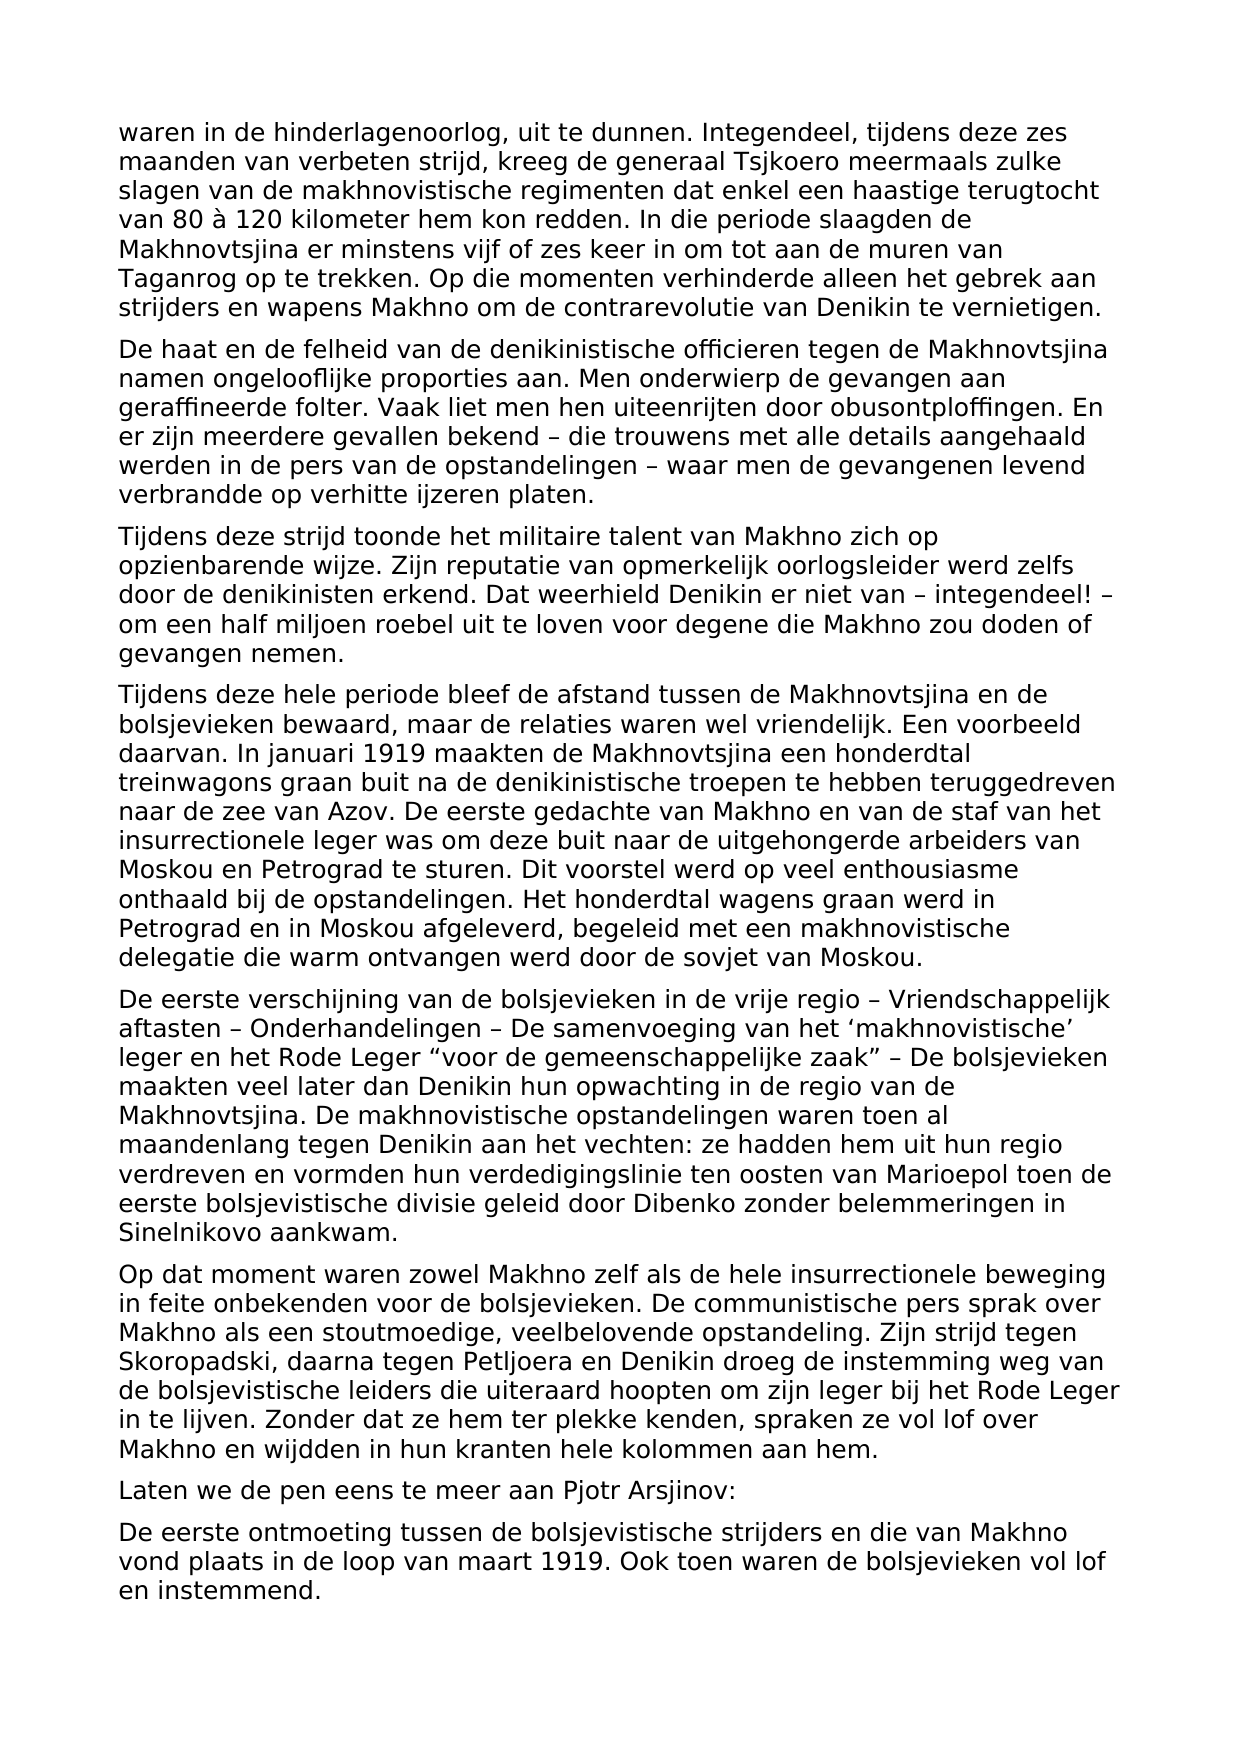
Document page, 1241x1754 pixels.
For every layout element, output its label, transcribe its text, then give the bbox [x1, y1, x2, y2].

text De eerste ontmoeting tussen de bolsjevistische strijders en die van Makhno vond plaats in de loop van maart 1919. Ook toen waren de bolsjevieken vol lof en instemmend. [118, 1518, 1122, 1606]
text Tijdens deze hele periode bleef de afstand tussen de Makhnovtsjina en de bolsjevieken bewaard, maar de relaties waren wel vriendelijk. Een voorbeeld daarvan. In januari 1919 maakten de Makhnovtsjina een honderdtal treinwagons graan buit na de denikinistische troepen te hebben teruggedreven naar de zee van Azov. De eerste gedachte van Makhno en van de staf van het insurrectionele leger was om deze buit naar de uitgehongerde arbeiders van Moskou en Petrograd te sturen. Dit voorstel werd op veel enthousiasme onthaald bij de opstandelingen. Het honderdtal wagens graan werd in Petrograd en in Moskou afgeleverd, begeleid met een makhnovistische delegatie die warm ontvangen werd door de sovjet van Moskou. [118, 681, 1122, 972]
text Tijdens deze strijd toonde het militaire talent van Makhno zich op opzienbarende wijze. Zijn reputatie van opmerkelijk oorlogsleider werd zelfs door de denikinisten erkend. Dat weerhield Denikin er niet van – integendeel! – om een half miljoen roebel uit te loven voor degene die Makhno zou doden of gevangen nemen. [118, 522, 1122, 668]
text De eerste verschijning van de bolsjevieken in de vrije regio – Vriendschappelijk aftasten – Onderhandelingen – De samenvoeging van het ‘makhnovistische’ leger en het Rode Leger “voor de gemeenschappelijke zaak” – De bolsjevieken maakten veel later dan Denikin hun opwachting in de regio van de Makhnovtsjina. De makhnovistische opstandelingen waren toen al maandenlang tegen Denikin aan het vechten: ze hadden hem uit hun regio verdreven en vormden hun verdedigingslinie ten oosten van Marioepol toen de eerste bolsjevistische divisie geleid door Dibenko zonder belemmeringen in Sinelnikovo aankwam. [118, 985, 1122, 1247]
text Laten we de pen eens te meer aan Pjotr Arsjinov: [118, 1476, 1122, 1506]
text De haat en de felheid van de denikinistische officieren tegen de Makhnovtsjina namen ongelooflijke proporties aan. Men onderwierp de gevangen aan geraffineerde folter. Vaak liet men hen uiteenrijten door obusontploffingen. En er zijn meerdere gevallen bekend – die trouwens met alle details aangehaald werden in de pers van de opstandelingen – waar men de gevangenen levend verbrandde op verhitte ijzeren platen. [118, 335, 1122, 510]
text waren in de hinderlagenoorlog, uit te dunnen. Integendeel, tijdens deze zes maanden van verbeten strijd, kreeg de generaal Tsjkoero meermaals zulke slagen van de makhnovistische regimenten dat enkel een haastige terugtocht van 80 à 120 kilometer hem kon redden. In die periode slaagden de Makhnovtsjina er minstens vijf of zes keer in om tot aan de muren van Taganrog op te trekken. Op die momenten verhinderde alleen het gebrek aan strijders en wapens Makhno om de contrarevolutie van Denikin te vernietigen. [118, 118, 1122, 322]
text Op dat moment waren zowel Makhno zelf als de hele insurrectionele beweging in feite onbekenden voor de bolsjevieken. De communistische pers sprak over Makhno als een stoutmoedige, veelbelovende opstandeling. Zijn strijd tegen Skoropadski, daarna tegen Petljoera en Denikin droeg de instemming weg van de bolsjevistische leiders die uiteraard hoopten om zijn leger bij het Rode Leger in te lijven. Zonder dat ze hem ter plekke kenden, spraken ze vol lof over Makhno en wijdden in hun kranten hele kolommen aan hem. [118, 1260, 1122, 1464]
